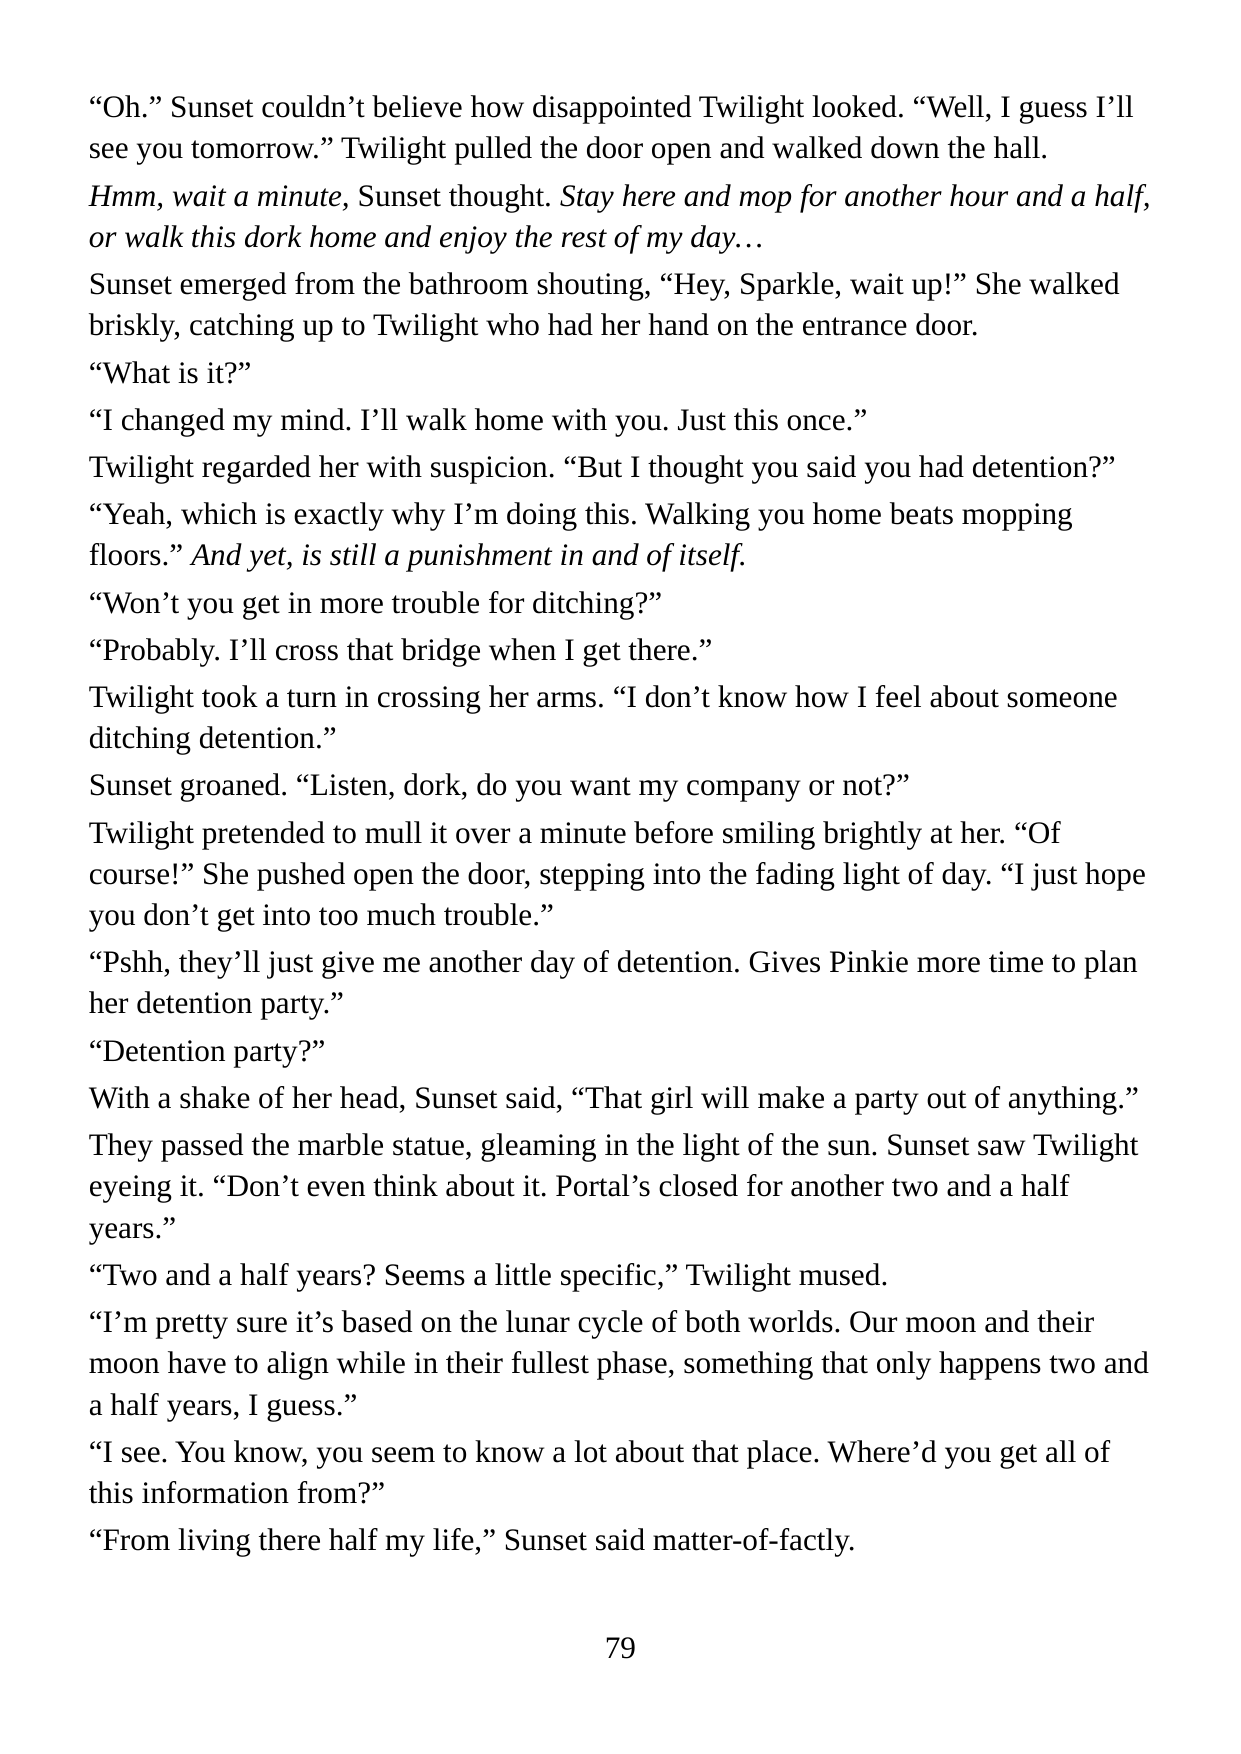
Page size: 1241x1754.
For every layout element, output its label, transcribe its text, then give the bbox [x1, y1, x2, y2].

text “I see. You know, you seem to know a lot about that place. Where’d you get all of this information from?” [88, 1433, 1152, 1510]
text Twilight pretended to mull it over a minute before smiling brightly at her. “Of course!” She pushed open the door, stepping into the fading light of day. “I just hope you don’t get into too much trouble.” [88, 814, 1152, 932]
text Twilight regarded her with suspicion. “But I thought you said you had detention?” [88, 448, 1152, 484]
text Hmm, wait a minute, Sunset thought. Stay here and mop for another hour and a half, or walk this dork home and enjoy the rest of my day… [88, 177, 1152, 254]
text “Oh.” Sunset couldn’t believe how disappointed Twilight looked. “Well, I guess I’ll see you tomorrow.” Twilight pulled the door open and walked down the hall. [88, 88, 1152, 166]
text “Won’t you get in more trouble for ditching?” [88, 584, 1152, 620]
text “Yeah, which is exactly why I’m doing this. Walking you home beats mopping floors.” And yet, is still a punishment in and of itself. [88, 495, 1152, 573]
text “I changed my mind. I’ll walk home with you. Just this once.” [88, 401, 1152, 437]
text “Probably. I’ll cross that bridge when I get there.” [88, 631, 1152, 667]
text “What is it?” [88, 354, 1152, 390]
text “Pshh, they’ll just give me another day of detention. Gives Pinkie more time to plan her detention party.” [88, 943, 1152, 1021]
text Twilight took a turn in crossing her arms. “I don’t know how I feel about someone ditching detention.” [88, 678, 1152, 755]
text With a shake of her head, Sunset said, “That girl will make a party out of anything.” [88, 1079, 1152, 1115]
text “I’m pretty sure it’s based on the lunar cycle of both worlds. Our moon and their moon have to align while in their fullest phase, something that only happens two and a half years, I guess.” [88, 1303, 1152, 1422]
text They passed the marble statue, gleaming in the light of the sun. Sunset saw Twilight eyeing it. “Don’t even think about it. Portal’s closed for another two and a half years.” [88, 1126, 1152, 1245]
text “Detention party?” [88, 1032, 1152, 1068]
text “From living there half my life,” Sunset said matter-of-factly. [88, 1521, 1152, 1557]
text “Two and a half years? Seems a little specific,” Twilight mused. [88, 1256, 1152, 1292]
text Sunset groaned. “Listen, dork, do you want my company or not?” [88, 767, 1152, 803]
text Sunset emerged from the bathroom shouting, “Hey, Sparkle, wait up!” She walked briskly, catching up to Twilight who had her hand on the entrance door. [88, 265, 1152, 343]
